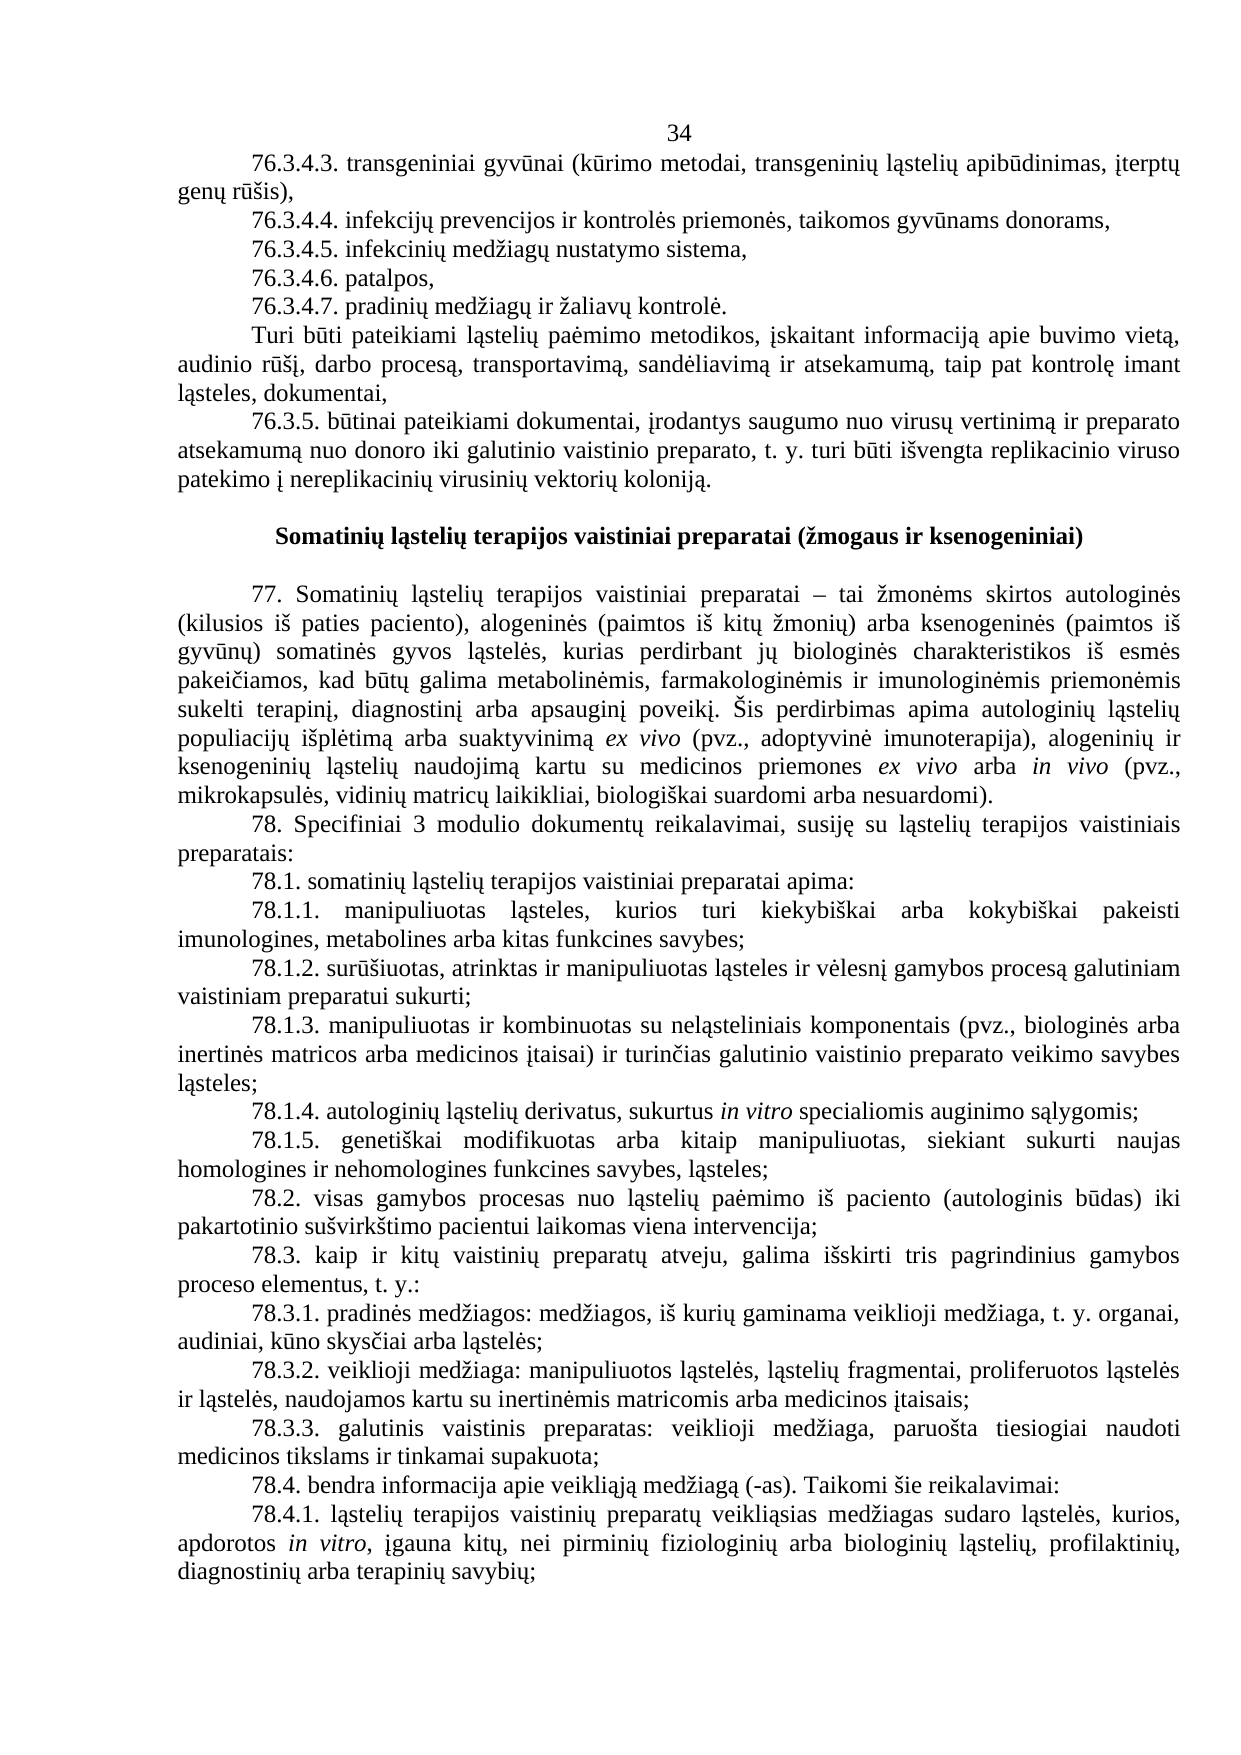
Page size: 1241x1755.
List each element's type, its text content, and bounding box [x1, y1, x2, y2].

text 78. Specifiniai 3 modulio dokumentų reikalavimai, susiję su ląstelių terapijos vaistiniais preparatais: [177, 809, 1181, 866]
text 78.1.2. surūšiuotas, atrinktas ir manipuliuotas ląsteles ir vėlesnį gamybos procesą galutiniam vaistiniam preparatui sukurti; [177, 953, 1181, 1010]
text 78.3. kaip ir kitų vaistinių preparatų atveju, galima išskirti tris pagrindinius gamybos proceso elementus, t. y.: [177, 1240, 1181, 1298]
text 76.3.4.4. infekcijų prevencijos ir kontrolės priemonės, taikomos gyvūnams donorams, [177, 205, 1181, 234]
text 78.4. bendra informacija apie veikliąją medžiagą (-as). Taikomi šie reikalavimai: [177, 1470, 1181, 1499]
text 78.1.1. manipuliuotas ląsteles, kurios turi kiekybiškai arba kokybiškai pakeisti imunologines, metabolines arba kitas funkcines savybes; [177, 895, 1181, 953]
text 78.1.3. manipuliuotas ir kombinuotas su neląsteliniais komponentais (pvz., biologinės arba inertinės matricos arba medicinos įtaisai) ir turinčias galutinio vaistinio preparato veikimo savybes ląsteles; [177, 1010, 1181, 1096]
text 78.3.2. veiklioji medžiaga: manipuliuotos ląstelės, ląstelių fragmentai, proliferuotos ląstelės ir ląstelės, naudojamos kartu su inertinėmis matricomis arba medicinos įtaisais; [177, 1355, 1181, 1413]
text 78.1. somatinių ląstelių terapijos vaistiniai preparatai apima: [177, 866, 1181, 895]
text 78.3.3. galutinis vaistinis preparatas: veiklioji medžiaga, paruošta tiesiogiai naudoti medicinos tikslams ir tinkamai supakuota; [177, 1413, 1181, 1470]
text 78.4.1. ląstelių terapijos vaistinių preparatų veikliąsias medžiagas sudaro ląstelės, kurios, apdorotos in vitro, įgauna kitų, nei pirminių fiziologinių arba biologinių ląstelių, profilaktinių, diagnostinių arba terapinių savybių; [177, 1499, 1181, 1585]
text 78.1.4. autologinių ląstelių derivatus, sukurtus in vitro specialiomis auginimo sąlygomis; [177, 1096, 1181, 1125]
text 76.3.5. būtinai pateikiami dokumentai, įrodantys saugumo nuo virusų vertinimą ir preparato atsekamumą nuo donoro iki galutinio vaistinio preparato, t. y. turi būti išvengta replikacinio viruso patekimo į nereplikacinių virusinių vektorių koloniją. [177, 406, 1181, 493]
text 76.3.4.6. patalpos, [177, 263, 1181, 291]
text 77. Somatinių ląstelių terapijos vaistiniai preparatai – tai žmonėms skirtos autologinės (kilusios iš paties paciento), alogeninės (paimtos iš kitų žmonių) arba ksenogeninės (paimtos iš gyvūnų) somatinės gyvos ląstelės, kurias perdirbant jų biologinės charakteristikos iš esmės pakeičiamos, kad būtų galima metabolinėmis, farmakologinėmis ir imunologinėmis priemonėmis sukelti terapinį, diagnostinį arba apsauginį poveikį. Šis perdirbimas apima autologinių ląstelių populiacijų išplėtimą arba suaktyvinimą ex vivo (pvz., adoptyvinė imunoterapija), alogeninių ir ksenogeninių ląstelių naudojimą kartu su medicinos priemones ex vivo arba in vivo (pvz., mikrokapsulės, vidinių matricų laikikliai, biologiškai suardomi arba nesuardomi). [177, 579, 1181, 809]
text 78.3.1. pradinės medžiagos: medžiagos, iš kurių gaminama veiklioji medžiaga, t. y. organai, audiniai, kūno skysčiai arba ląstelės; [177, 1298, 1181, 1355]
text 76.3.4.7. pradinių medžiagų ir žaliavų kontrolė. [177, 291, 1181, 320]
text 76.3.4.5. infekcinių medžiagų nustatymo sistema, [177, 234, 1181, 263]
text 78.2. visas gamybos procesas nuo ląstelių paėmimo iš paciento (autologinis būdas) iki pakartotinio sušvirkštimo pacientui laikomas viena intervencija; [177, 1183, 1181, 1240]
text 78.1.5. genetiškai modifikuotas arba kitaip manipuliuotas, siekiant sukurti naujas homologines ir nehomologines funkcines savybes, ląsteles; [177, 1125, 1181, 1183]
text Somatinių ląstelių terapijos vaistiniai preparatai (žmogaus ir ksenogeniniai) [177, 521, 1181, 550]
text Turi būti pateikiami ląstelių paėmimo metodikos, įskaitant informaciją apie buvimo vietą, audinio rūšį, darbo procesą, transportavimą, sandėliavimą ir atsekamumą, taip pat kontrolę imant ląsteles, dokumentai, [177, 320, 1181, 406]
text 76.3.4.3. transgeniniai gyvūnai (kūrimo metodai, transgeninių ląstelių apibūdinimas, įterptų genų rūšis), [177, 148, 1181, 205]
